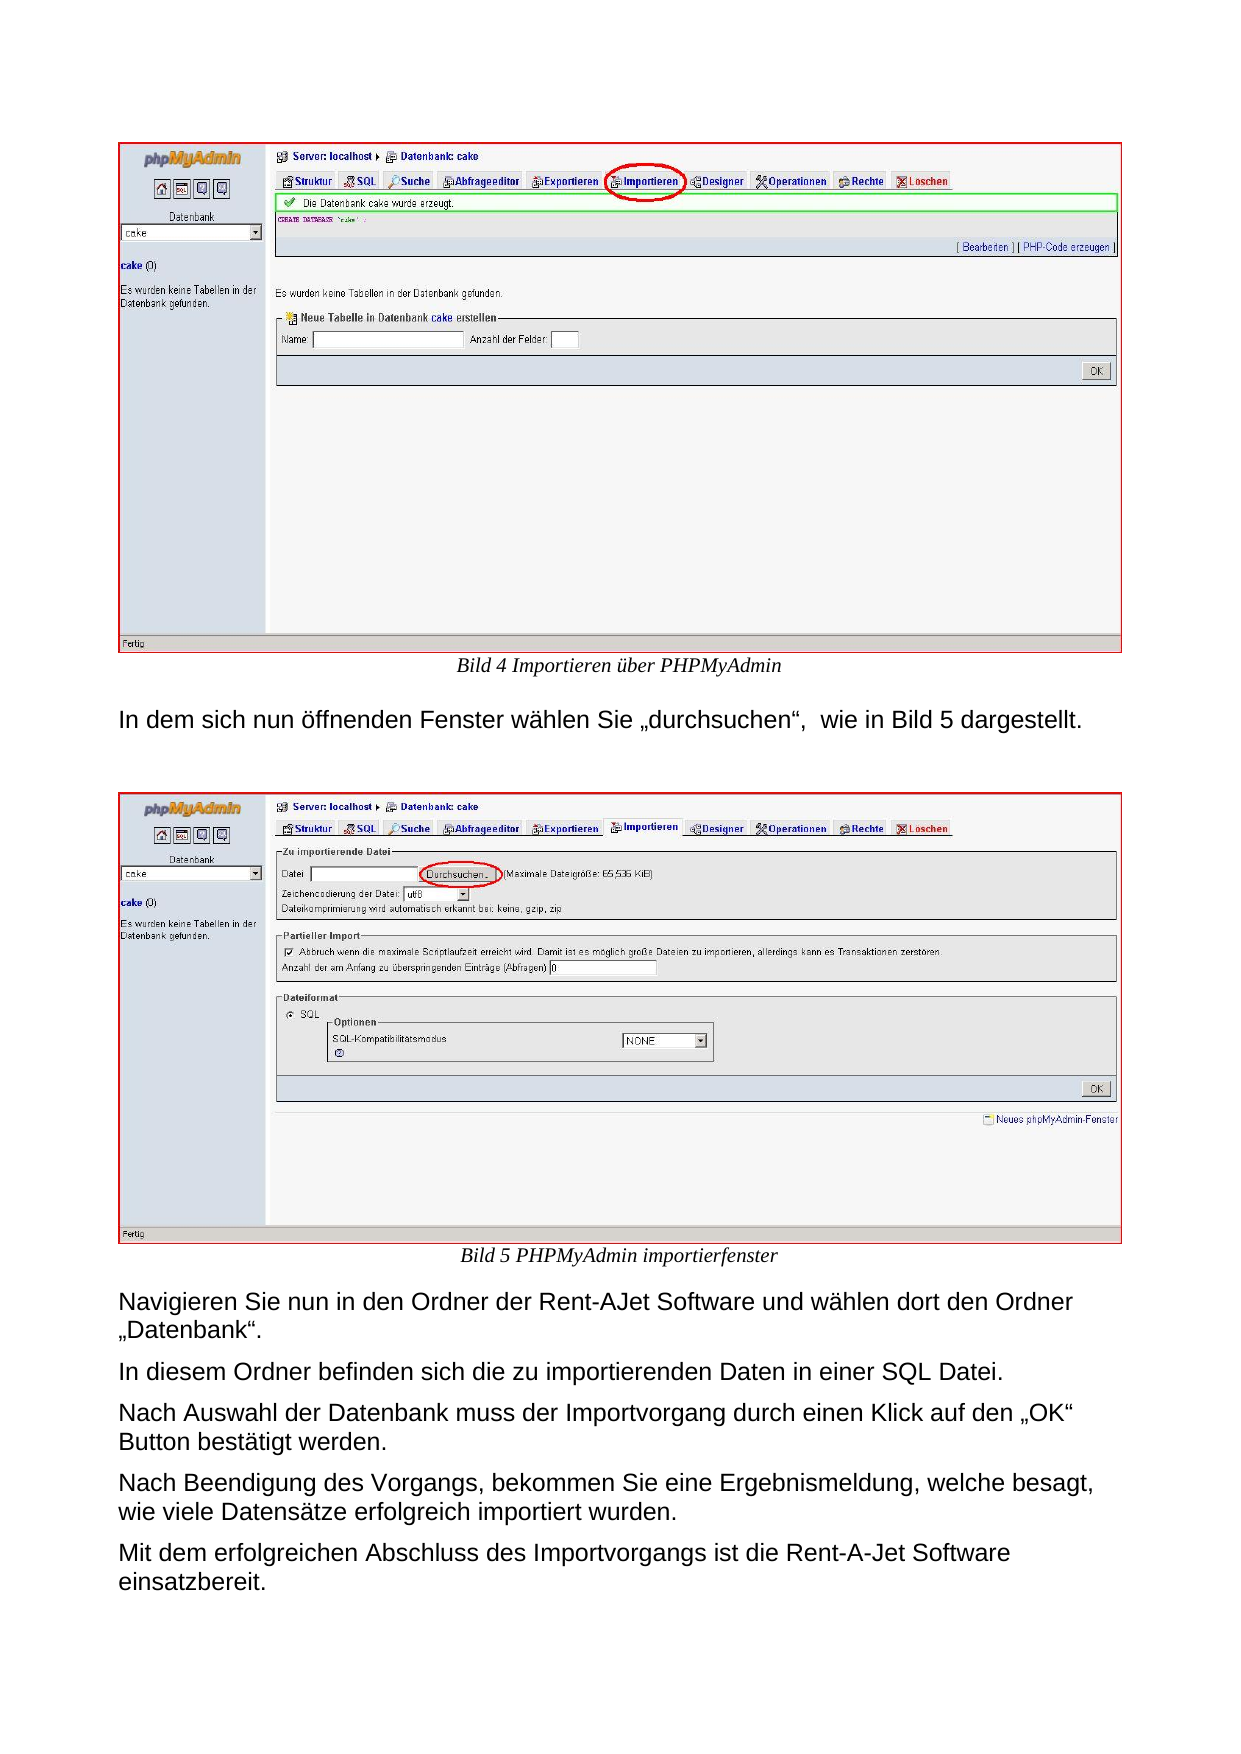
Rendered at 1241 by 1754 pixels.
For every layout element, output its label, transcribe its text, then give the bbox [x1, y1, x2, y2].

text Bild 4 Importieren über PHPMyAdmin [118, 653, 1122, 677]
text In dem sich nun öffnenden Fenster wählen Sie „durchsuchen“, wie in Bild 5 dargestellt. [118, 705, 1122, 734]
text Nach Auswahl der Datenbank muss der Importvorgang durch einen Klick auf den „OK“ Button bestätigt werden. [118, 1398, 1122, 1455]
text Mit dem erfolgreichen Abschluss des Importvorgangs ist die Rent-A-Jet Software einsatzbereit. [118, 1538, 1122, 1595]
picture [118, 142, 1122, 653]
text [118, 131, 1122, 142]
text Bild 5 PHPMyAdmin importierfenster [118, 1244, 1122, 1267]
text Navigieren Sie nun in den Ordner der Rent-AJet Software und wählen dort den Ordner „Datenbank“. [118, 1287, 1122, 1344]
picture [118, 792, 1122, 1244]
text Nach Beendigung des Vorgangs, bekommen Sie eine Ergebnismeldung, welche besagt, wie viele Datensätze erfolgreich importiert wurden. [118, 1468, 1122, 1525]
text In diesem Ordner befinden sich die zu importierenden Daten in einer SQL Datei. [118, 1357, 1122, 1385]
